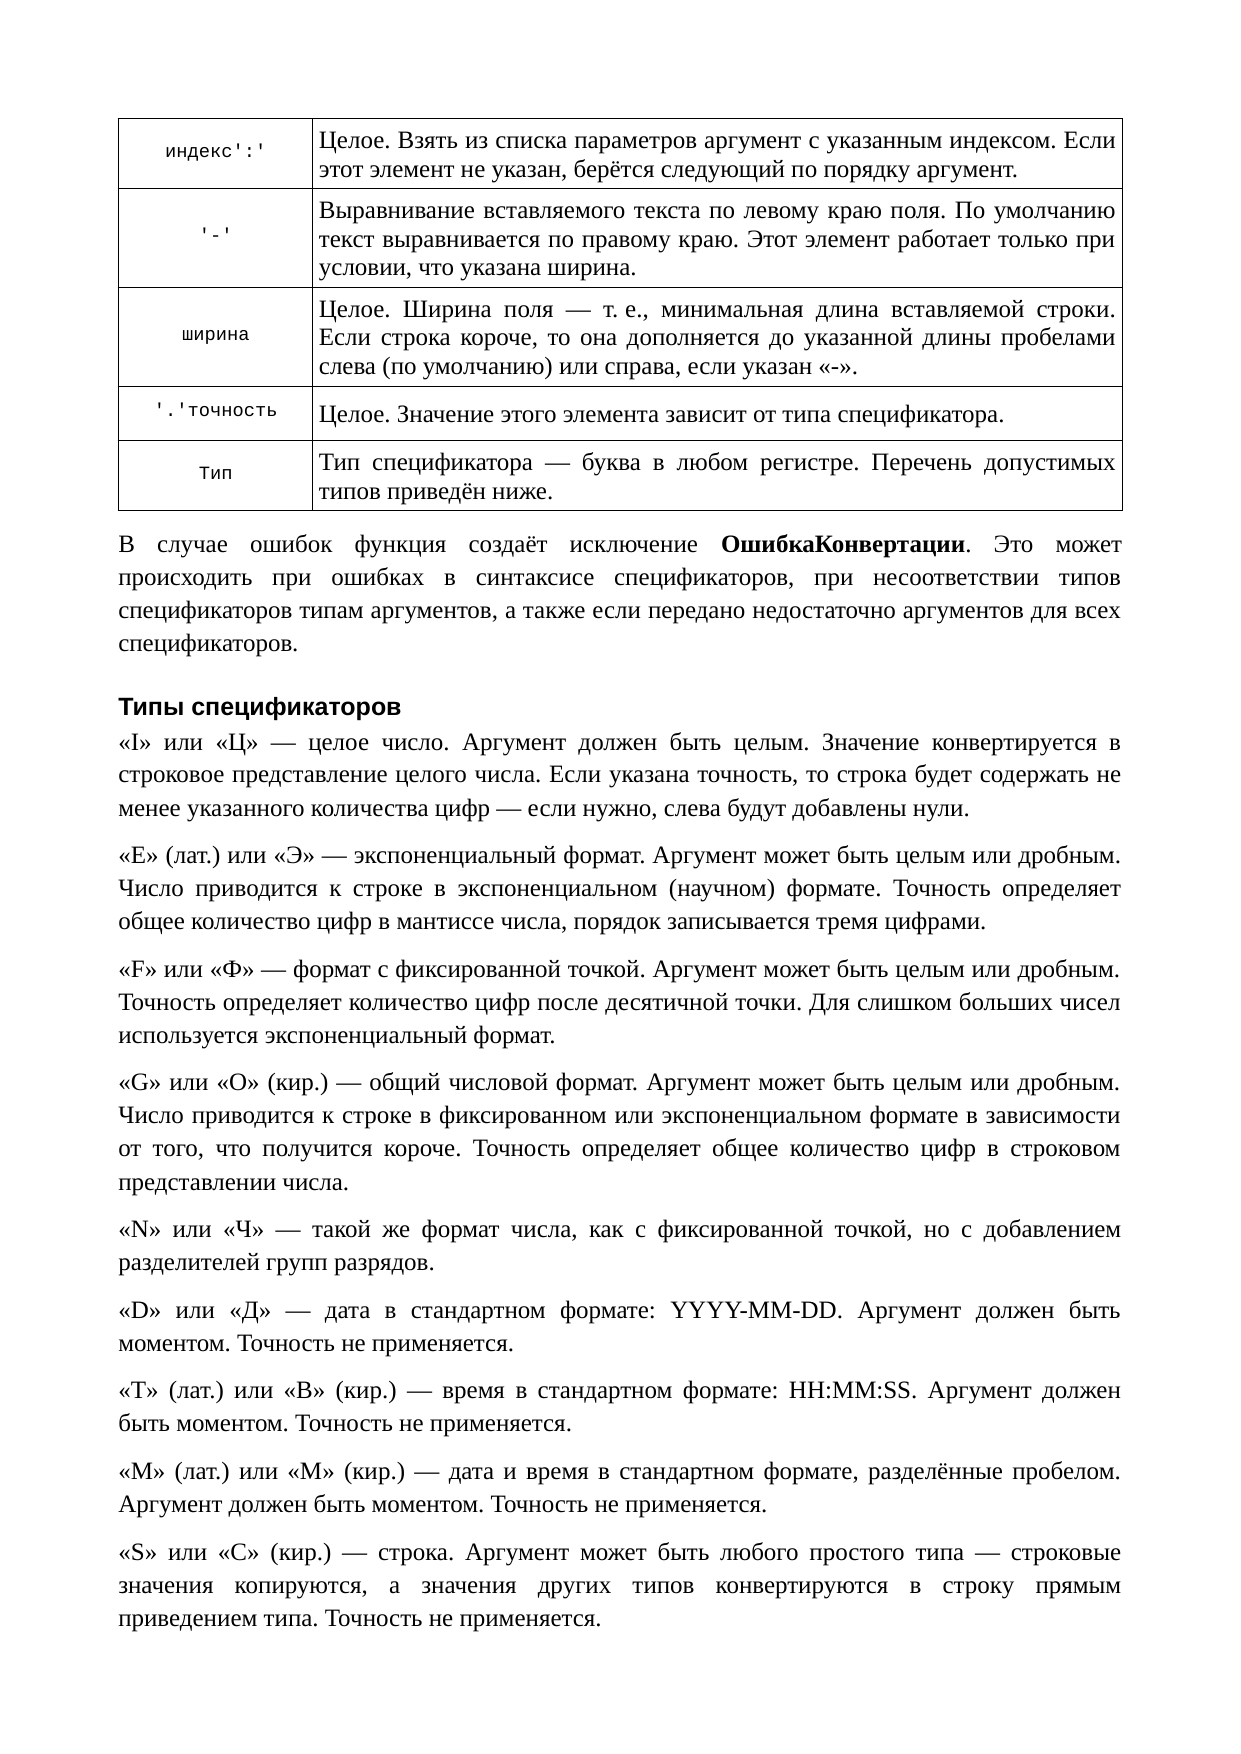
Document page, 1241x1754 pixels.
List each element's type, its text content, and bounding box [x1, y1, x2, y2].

table_cell '-' [119, 189, 312, 287]
table_cell Тип [119, 441, 312, 510]
text «T» (лат.) или «В» (кир.) — время в стандартном формате: HH:MM:SS. Аргумент должен быть моментом. Точность не применяется. [118, 1375, 1122, 1437]
text В случае ошибок функция создаёт исключение ОшибкаКонвертации. Это может происходить при ошибках в синтаксисе спецификаторов, при несоответствии типов спецификаторов типам аргументов, а также если передано недостаточно аргументов для всех спецификаторов. [118, 529, 1122, 657]
table_cell Выравнивание вставляемого текста по левому краю поля. По умолчанию текст выравнивается по правому краю. Этот элемент работает только при условии, что указана ширина. [313, 189, 1122, 287]
table_cell Целое. Взять из списка параметров аргумент с указанным индексом. Если этот элемент не указан, берётся следующий по порядку аргумент. [313, 119, 1122, 188]
text «I» или «Ц» — целое число. Аргумент должен быть целым. Значение конвертируется в строковое представление целого числа. Если указана точность, то строка будет содержать не менее указанного количества цифр — если нужно, слева будут добавлены нули. [118, 727, 1122, 821]
table_cell Тип спецификатора — буква в любом регистре. Перечень допустимых типов приведён ниже. [313, 441, 1122, 510]
text «M» (лат.) или «М» (кир.) — дата и время в стандартном формате, разделённые пробелом. Аргумент должен быть моментом. Точность не применяется. [118, 1456, 1122, 1518]
table_cell Целое. Ширина поля — т. е., минимальная длина вставляемой строки. Если строка короче, то она дополняется до указанной длины пробелами слева (по умолчанию) или справа, если указан «-». [313, 288, 1122, 386]
text «F» или «Ф» — формат с фиксированной точкой. Аргумент может быть целым или дробным. Точность определяет количество цифр после десятичной точки. Для слишком больших чисел используется экспоненциальный формат. [118, 954, 1122, 1049]
text «D» или «Д» — дата в стандартном формате: YYYY-MM-DD. Аргумент должен быть моментом. Точность не применяется. [118, 1295, 1122, 1357]
table_cell Целое. Значение этого элемента зависит от типа спецификатора. [313, 387, 1122, 440]
table_cell '.'точность [119, 387, 312, 440]
text «E» (лат.) или «Э» — экспоненциальный формат. Аргумент может быть целым или дробным. Число приводится к строке в экспоненциальном (научном) формате. Точность определяет общее количество цифр в мантиссе числа, порядок записывается тремя цифрами. [118, 840, 1122, 935]
table_cell ширина [119, 288, 312, 386]
text «G» или «О» (кир.) — общий числовой формат. Аргумент может быть целым или дробным. Число приводится к строке в фиксированном или экспоненциальном формате в зависимости от того, что получится короче. Точность определяет общее количество цифр в строковом представлении числа. [118, 1067, 1122, 1195]
text «S» или «С» (кир.) — строка. Аргумент может быть любого простого типа — строковые значения копируются, а значения других типов конвертируются в строку прямым приведением типа. Точность не применяется. [118, 1537, 1122, 1631]
subtitle Типы спецификаторов [118, 692, 1122, 720]
text «N» или «Ч» — такой же формат числа, как с фиксированной точкой, но с добавлением разделителей групп разрядов. [118, 1214, 1122, 1276]
table_cell индекс':' [119, 119, 312, 188]
